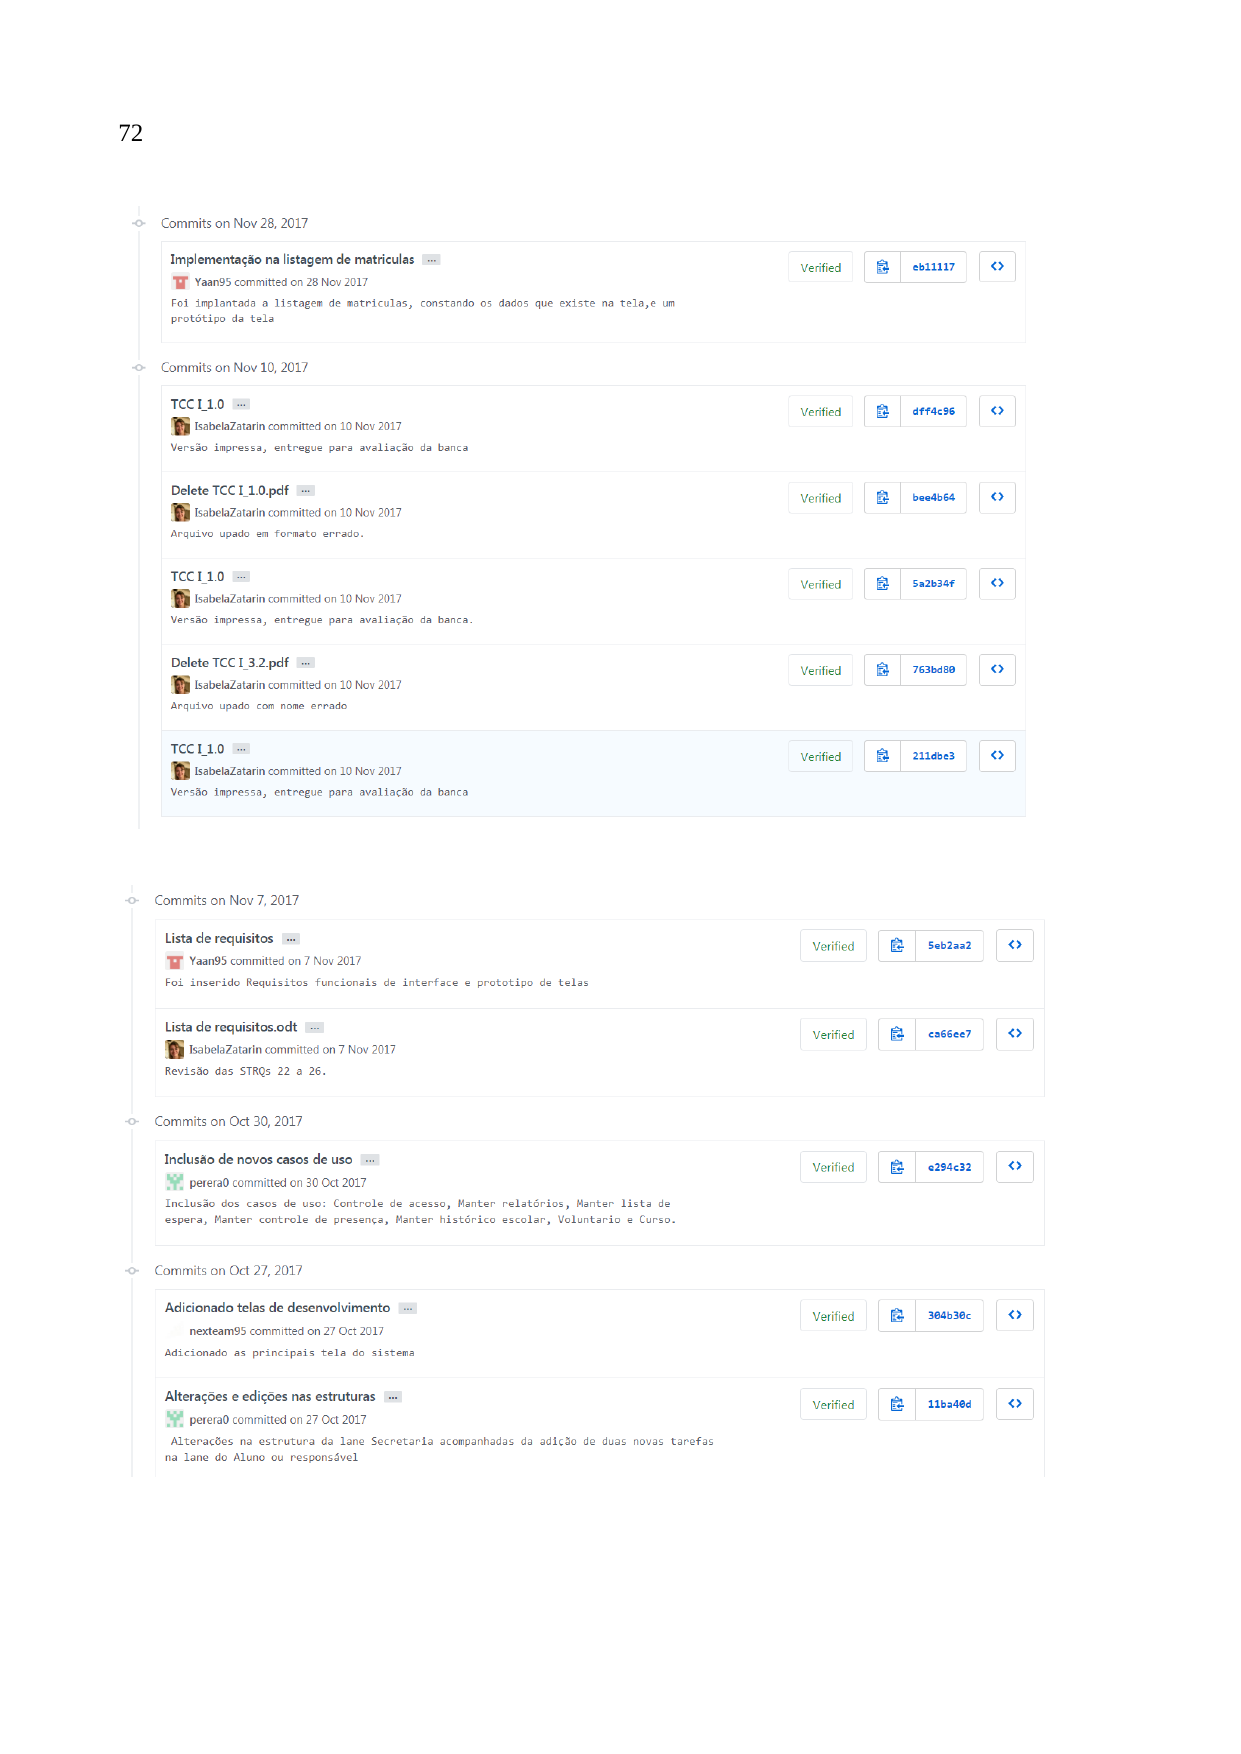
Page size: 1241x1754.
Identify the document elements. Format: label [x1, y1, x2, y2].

picture [118, 885, 1063, 1477]
picture [118, 206, 1063, 829]
